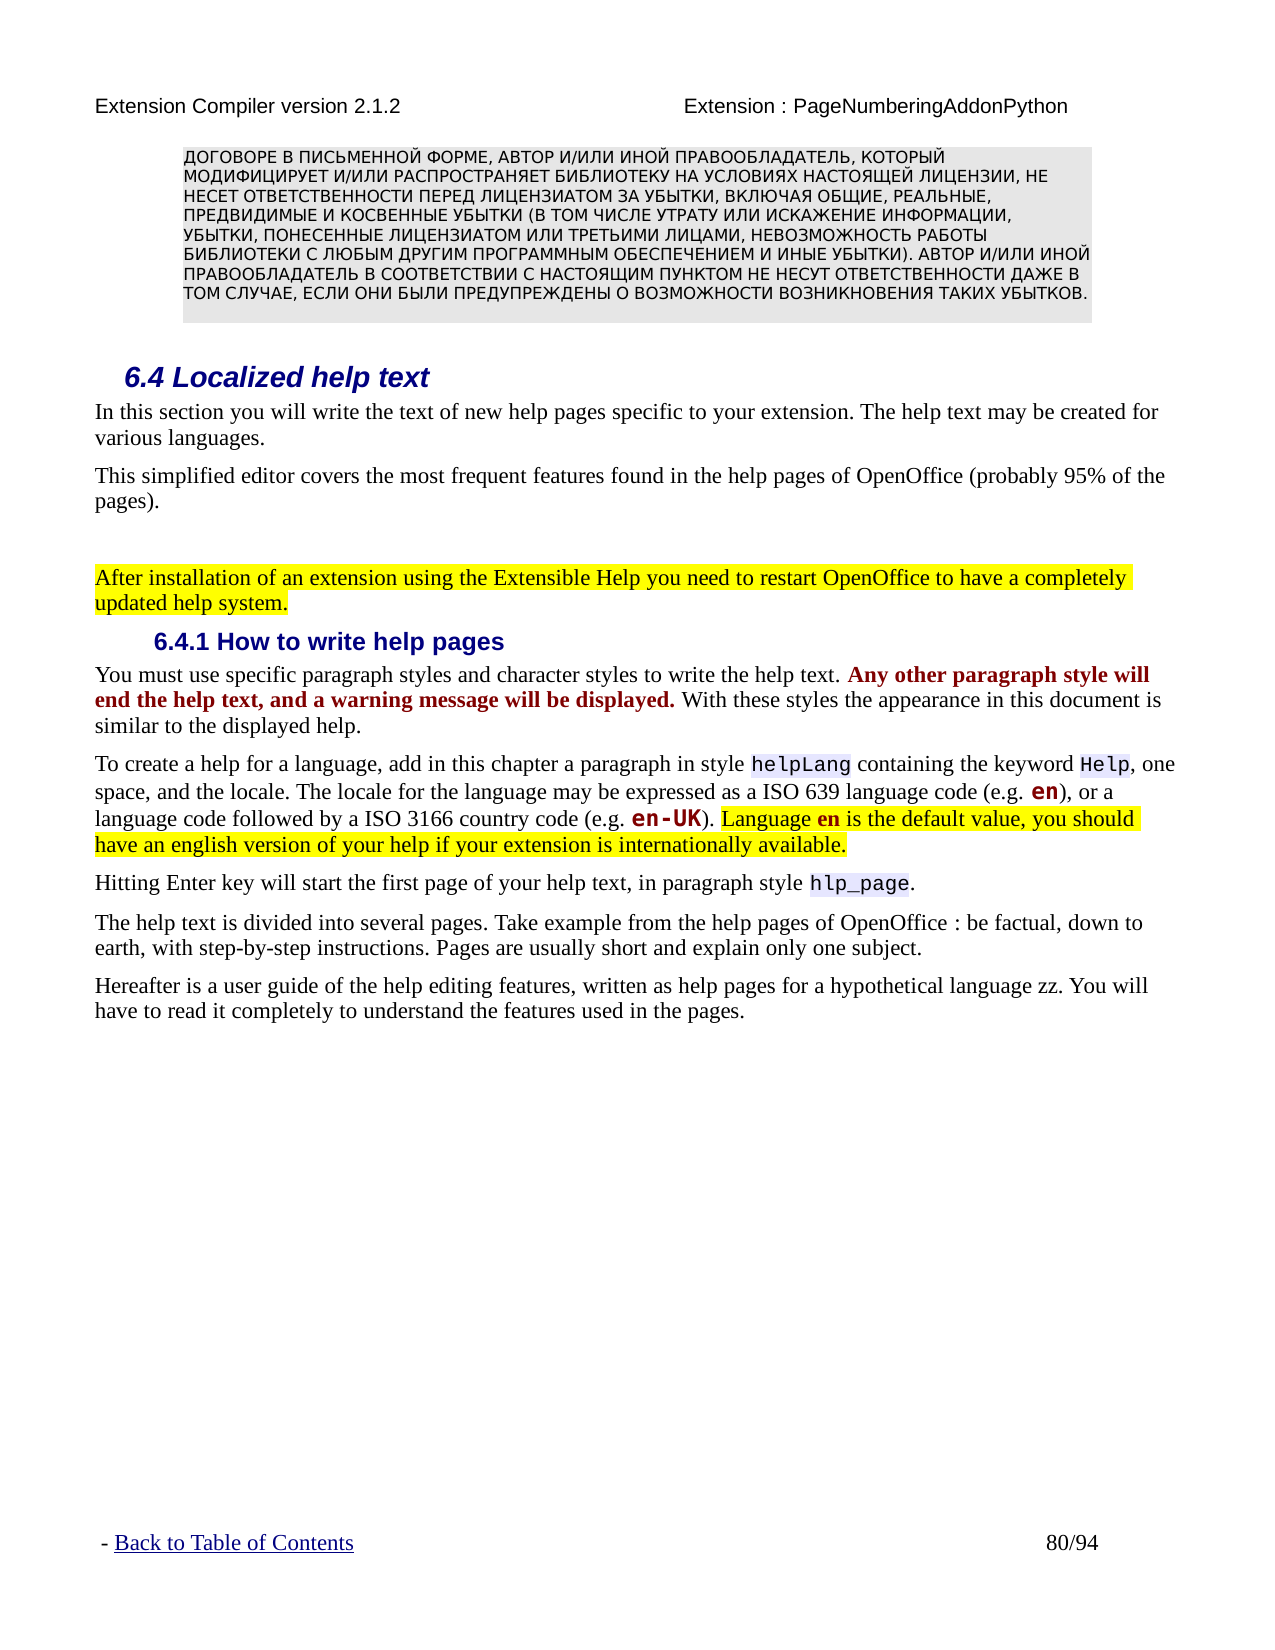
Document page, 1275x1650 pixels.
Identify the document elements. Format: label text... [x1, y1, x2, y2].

text ДОГОВОРЕ В ПИСЬМЕННОЙ ФОРМЕ, АВТОР И/ИЛИ ИНОЙ ПРАВООБЛАДАТЕЛЬ, КОТОРЫЙ МОДИФИЦИРУЕТ И/ИЛИ РАСПРОСТРАНЯЕТ БИБЛИОТЕКУ НА УСЛОВИЯХ НАСТОЯЩЕЙ ЛИЦЕНЗИИ, НЕ НЕСЕТ ОТВЕТСТВЕННОСТИ ПЕРЕД ЛИЦЕНЗИАТОМ ЗА УБЫТКИ, ВКЛЮЧАЯ ОБЩИЕ, РЕАЛЬНЫЕ, ПРЕДВИДИМЫЕ И КОСВЕННЫЕ УБЫТКИ (В ТОМ ЧИСЛЕ УТРАТУ ИЛИ ИСКАЖЕНИЕ ИНФОРМАЦИИ, УБЫТКИ, ПОНЕСЕННЫЕ ЛИЦЕНЗИАТОМ ИЛИ ТРЕТЬИМИ ЛИЦАМИ, НЕВОЗМОЖНОСТЬ РАБОТЫ БИБЛИОТЕКИ С ЛЮБЫМ ДРУГИМ ПРОГРАММНЫМ ОБЕСПЕЧЕНИЕМ И ИНЫЕ УБЫТКИ). АВТОР И/ИЛИ ИНОЙ ПРАВООБЛАДАТЕЛЬ В СООТВЕТСТВИИ С НАСТОЯЩИМ ПУНКТОМ НЕ НЕСУТ ОТВЕТСТВЕННОСТИ ДАЖЕ В ТОМ СЛУЧАЕ, ЕСЛИ ОНИ БЫЛИ ПРЕДУПРЕЖДЕНЫ О ВОЗМОЖНОСТИ ВОЗНИКНОВЕНИЯ ТАКИХ УБЫТКОВ. [183, 147, 1092, 303]
text The help text is divided into several pages. Take example from the help pages of OpenOffice : be factual, down to earth, with step-by-step instructions. Pages are usually short and explain only one subject. [94, 909, 1181, 960]
subtitle Localized help text [124, 361, 1181, 393]
text Hitting Enter key will start the first page of your help text, in paragraph style hlp_page. [94, 870, 1181, 897]
text Hereafter is a user guide of the help editing features, written as help pages for a hypothetical language zz. You will have to read it completely to understand the features used in the pages. [94, 973, 1181, 1024]
subtitle How to write help pages [153, 628, 1181, 656]
text You must use specific paragraph styles and character styles to write the help text. Any other paragraph style will end the help text, and a warning message will be displayed. With these styles the appearance in this document is similar to the displayed help. [94, 662, 1181, 738]
text To create a help for a language, add in this chapter a paragraph in style helpLang containing the keyword Help, one space, and the locale. The locale for the language may be expressed as a ISO 639 language code (e.g. en), or a language code followed by a ISO 3166 country code (e.g. en-UK). Language en is the default value, you should have an english version of your help if your extension is internationally available. [94, 751, 1181, 857]
text In this section you will write the text of new help pages specific to your extension. The help text may be created for various languages. [94, 399, 1181, 450]
text After installation of an extension using the Extensible Help you need to restart OpenOffice to have a completely updated help system. [94, 564, 1181, 615]
text This simplified editor covers the most frequent features found in the help pages of OpenOffice (probably 95% of the pages). [94, 463, 1181, 514]
